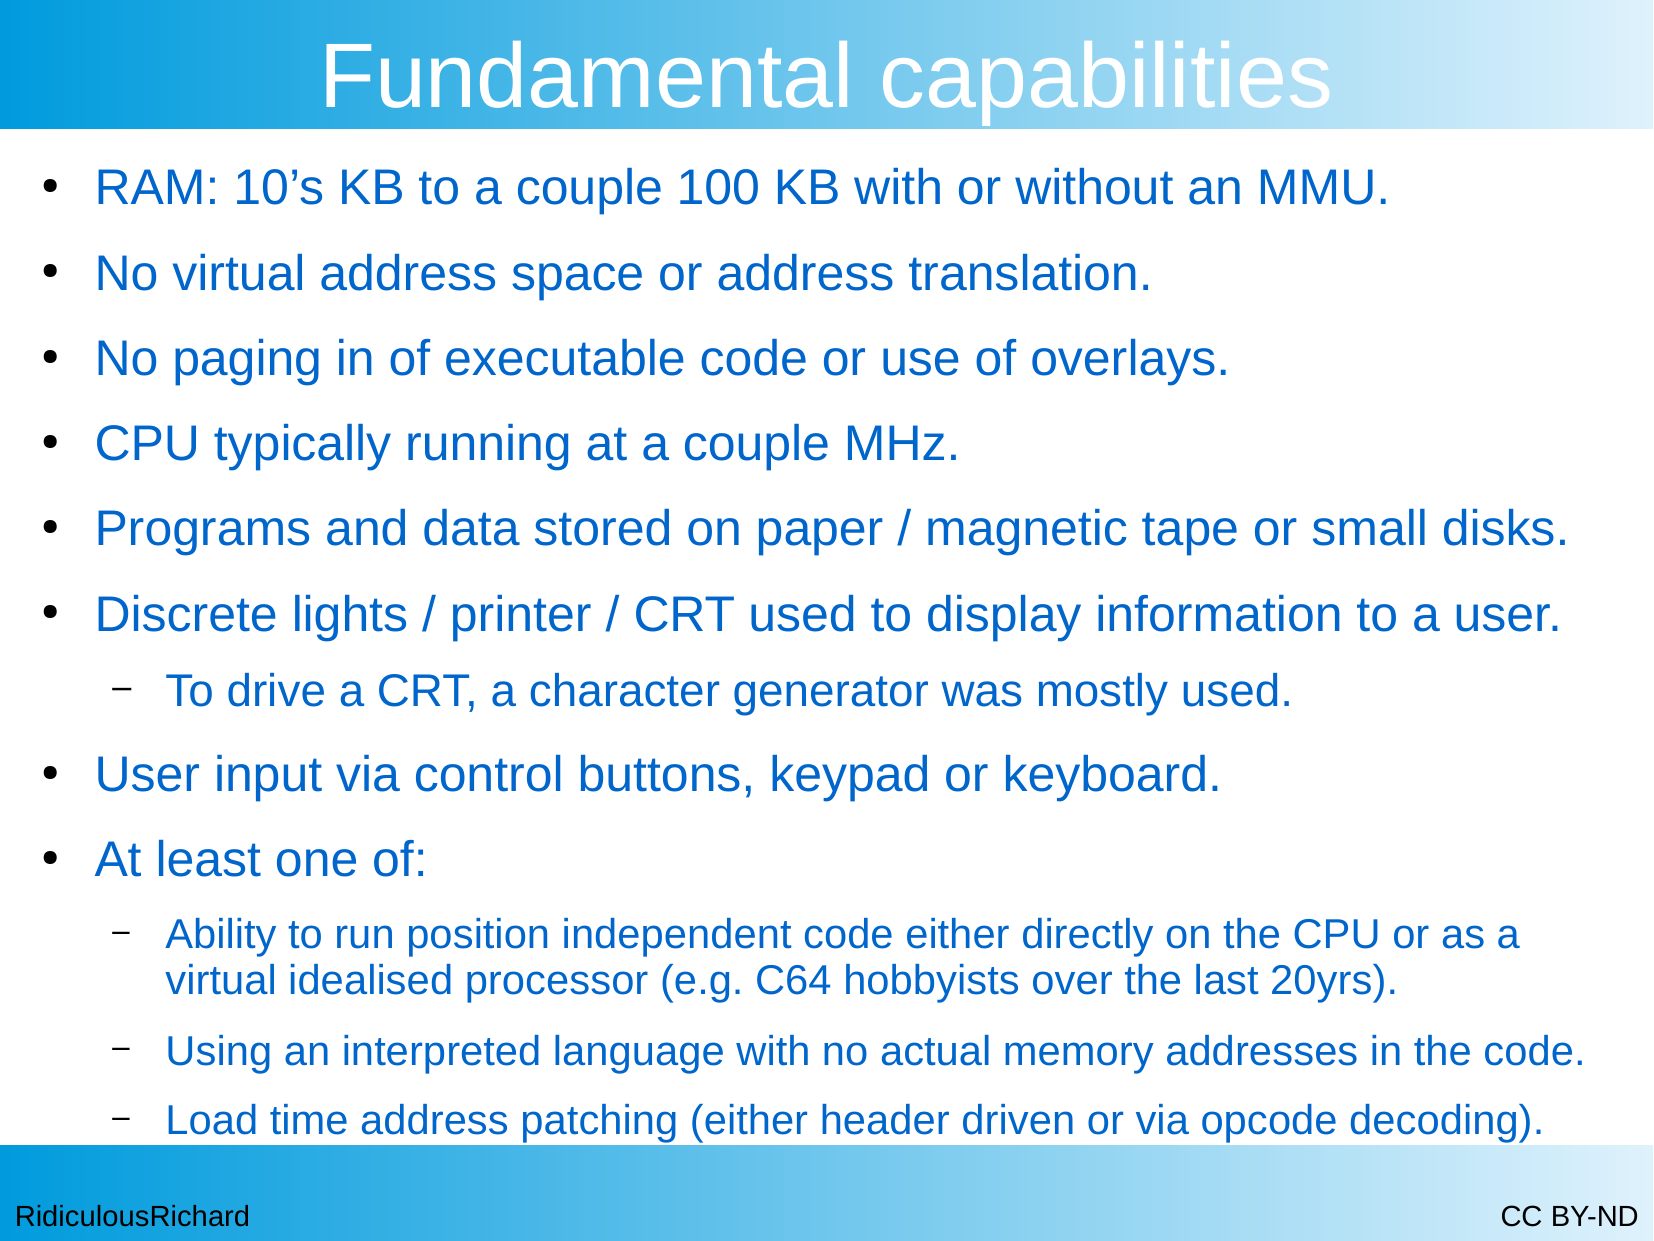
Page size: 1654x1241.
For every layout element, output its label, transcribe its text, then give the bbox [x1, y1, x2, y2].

list RAM: 10’s KB to a couple 100 KB with or without an MMU. No virtual address space or address translation. No paging in of executable code or use of overlays. CPU typically running at a couple MHz. Programs and data stored on paper / magnetic tape or small disks. Discrete lights / printer / CRT used to display information to a user. To drive a CRT, a character generator was mostly used. User input via control buttons, keypad or keyboard. At least one of: Ability to run position independent code either directly on the CPU or as a virtual idealised processor (e.g. C64 hobbyists over the last 20yrs). Using an interpreted language with no actual memory addresses in the code. Load time address patching (either header driven or via opcode decoding). [23, 159, 1630, 1158]
title Fundamental capabilities [82, 23, 1571, 129]
